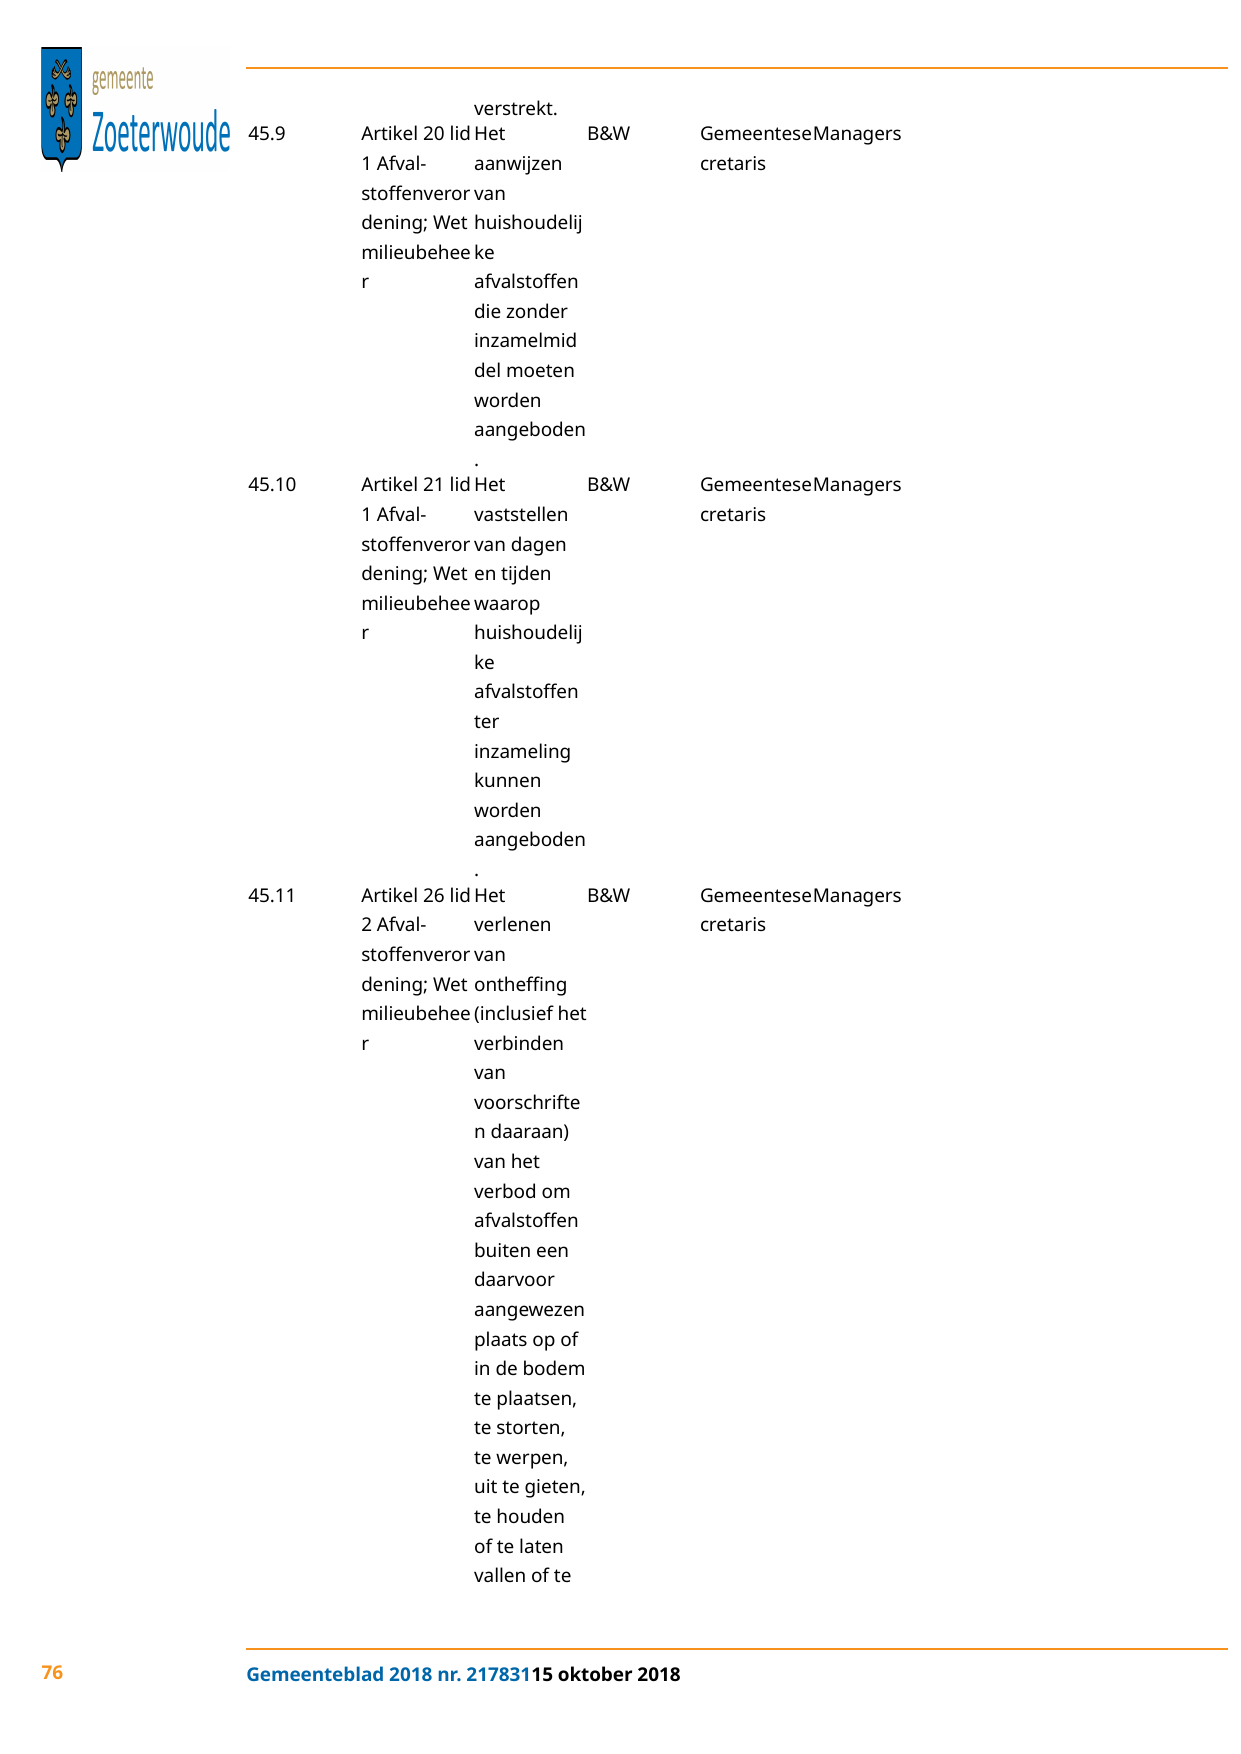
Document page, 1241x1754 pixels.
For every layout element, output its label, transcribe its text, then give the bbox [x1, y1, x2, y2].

table_cell 45.9 [248, 121, 361, 472]
table_cell [1039, 882, 1152, 1588]
table_cell [813, 95, 926, 121]
table_cell [926, 472, 1038, 882]
table_cell 45.11 [248, 882, 361, 1588]
table_cell 45.10 [248, 472, 361, 882]
table_cell [926, 95, 1038, 121]
table_cell [1039, 472, 1152, 882]
table_cell [361, 95, 474, 121]
table_cell [587, 95, 700, 121]
table_cell Gemeentesecretaris [700, 121, 813, 472]
table_cell B&W [587, 121, 700, 472]
table_cell [248, 95, 361, 121]
table_cell [700, 95, 813, 121]
table_cell B&W [587, 882, 700, 1588]
table_cell Managers [813, 121, 926, 472]
picture [41, 47, 231, 172]
table_cell Het verlenen van ontheffing (inclusief het verbinden van voorschriften daaraan) van het verbod om afvalstoffen buiten een daarvoor aangewezen plaats op of in de bodem te plaatsen, te storten, te werpen, uit te gieten, te houden of te laten vallen of te [474, 882, 587, 1588]
table_cell Gemeentesecretaris [700, 882, 813, 1588]
table_cell Artikel 26 lid 2 Afval-stoffenverordening; Wet milieubeheer [361, 882, 474, 1588]
table_cell [926, 882, 1038, 1588]
table_cell Managers [813, 472, 926, 882]
table_cell Artikel 20 lid 1 Afval-stoffenverordening; Wet milieubeheer [361, 121, 474, 472]
table_cell [1039, 95, 1152, 121]
table_cell verstrekt. [474, 95, 587, 121]
table_cell [926, 121, 1038, 472]
table_cell Managers [813, 882, 926, 1588]
table_cell B&W [587, 472, 700, 882]
table_cell [1039, 121, 1152, 472]
table_cell Het aanwijzen van huishoudelijke afvalstoffen die zonder inzamelmiddel moeten worden aangeboden. [474, 121, 587, 472]
table_cell Artikel 21 lid 1 Afval-stoffenverordening; Wet milieubeheer [361, 472, 474, 882]
table_cell Het vaststellen van dagen en tijden waarop huishoudelijke afvalstoffen ter inzameling kunnen worden aangeboden. [474, 472, 587, 882]
table_cell Gemeentesecretaris [700, 472, 813, 882]
